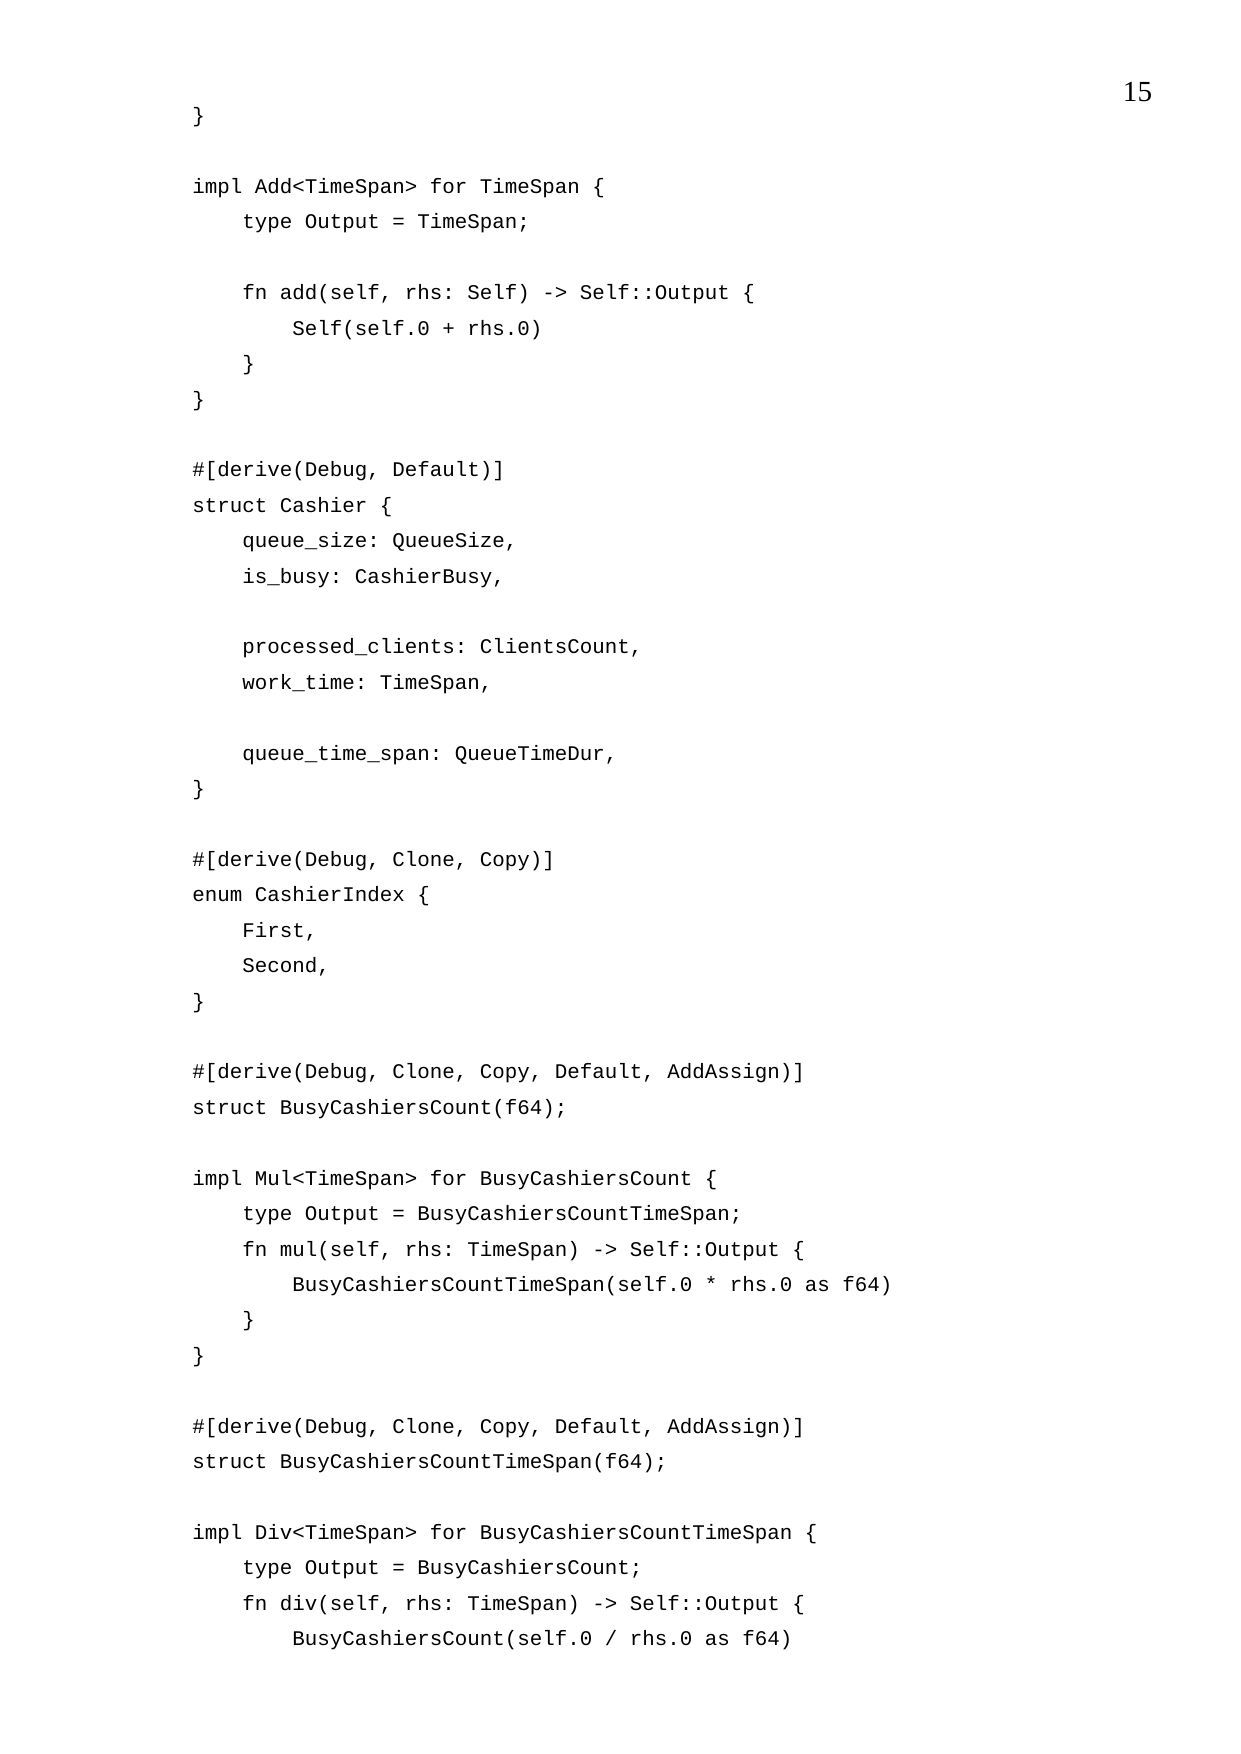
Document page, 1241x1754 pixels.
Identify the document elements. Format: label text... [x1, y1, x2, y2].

text } [118, 388, 1122, 412]
text #[derive(Debug, Clone, Copy)] [118, 849, 1122, 873]
text struct BusyCashiersCount(f64); [118, 1097, 1122, 1121]
text #[derive(Debug, Clone, Copy, Default, AddAssign)] [118, 1416, 1122, 1439]
text enum CashierIndex { [118, 884, 1122, 908]
text } [118, 1309, 1122, 1333]
text Second, [118, 955, 1122, 979]
text impl Div<TimeSpan> for BusyCashiersCountTimeSpan { [118, 1522, 1122, 1546]
text queue_size: QueueSize, [118, 530, 1122, 554]
text BusyCashiersCount(self.0 / rhs.0 as f64) [118, 1628, 1122, 1652]
text fn add(self, rhs: Self) -> Self::Output { [118, 282, 1122, 306]
text work_time: TimeSpan, [118, 672, 1122, 696]
text BusyCashiersCountTimeSpan(self.0 * rhs.0 as f64) [118, 1274, 1122, 1298]
text #[derive(Debug, Clone, Copy, Default, AddAssign)] [118, 1061, 1122, 1085]
text processed_clients: ClientsCount, [118, 636, 1122, 660]
text } [118, 353, 1122, 377]
text fn mul(self, rhs: TimeSpan) -> Self::Output { [118, 1238, 1122, 1262]
text is_busy: CashierBusy, [118, 566, 1122, 589]
text Self(self.0 + rhs.0) [118, 318, 1122, 341]
text impl Add<TimeSpan> for TimeSpan { [118, 176, 1122, 200]
text type Output = TimeSpan; [118, 211, 1122, 235]
text queue_time_span: QueueTimeDur, [118, 743, 1122, 766]
text type Output = BusyCashiersCount; [118, 1557, 1122, 1581]
text } [118, 105, 1122, 129]
text } [118, 1345, 1122, 1368]
text fn div(self, rhs: TimeSpan) -> Self::Output { [118, 1593, 1122, 1616]
text } [118, 991, 1122, 1014]
text } [118, 778, 1122, 802]
text First, [118, 920, 1122, 943]
text struct BusyCashiersCountTimeSpan(f64); [118, 1451, 1122, 1475]
text struct Cashier { [118, 495, 1122, 518]
text #[derive(Debug, Default)] [118, 459, 1122, 483]
text impl Mul<TimeSpan> for BusyCashiersCount { [118, 1168, 1122, 1191]
text type Output = BusyCashiersCountTimeSpan; [118, 1203, 1122, 1227]
